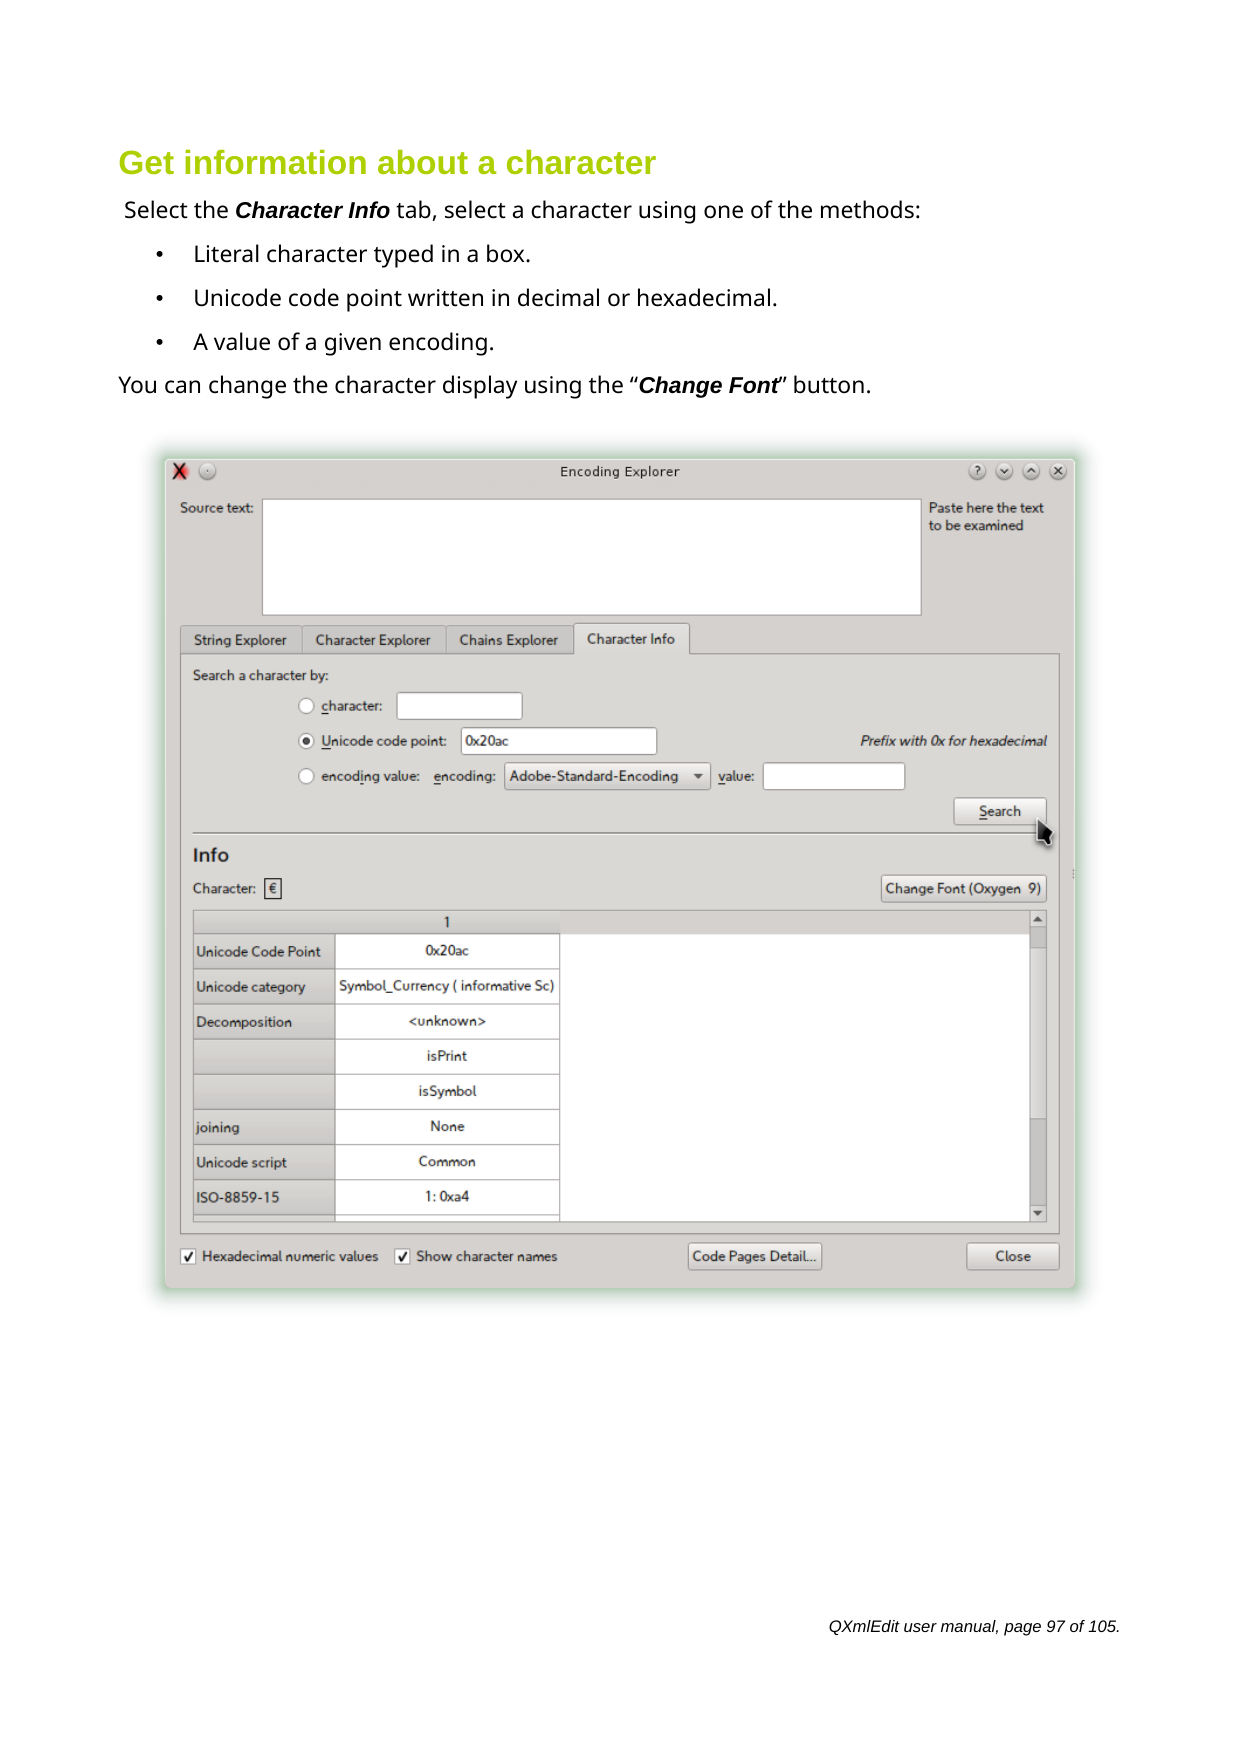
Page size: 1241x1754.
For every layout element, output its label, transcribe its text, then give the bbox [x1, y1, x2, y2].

list Literal character typed in a box. [156, 238, 1122, 269]
list A value of a given encoding. [156, 326, 1122, 357]
picture [118, 413, 1122, 1335]
text You can change the character display using the “Change Font” button. [118, 369, 1122, 401]
list Unicode code point written in decimal or hexadecimal. [156, 282, 1122, 313]
subtitle Get information about a character [118, 143, 1122, 182]
text Select the Character Info tab, select a character using one of the methods: [118, 194, 1122, 226]
